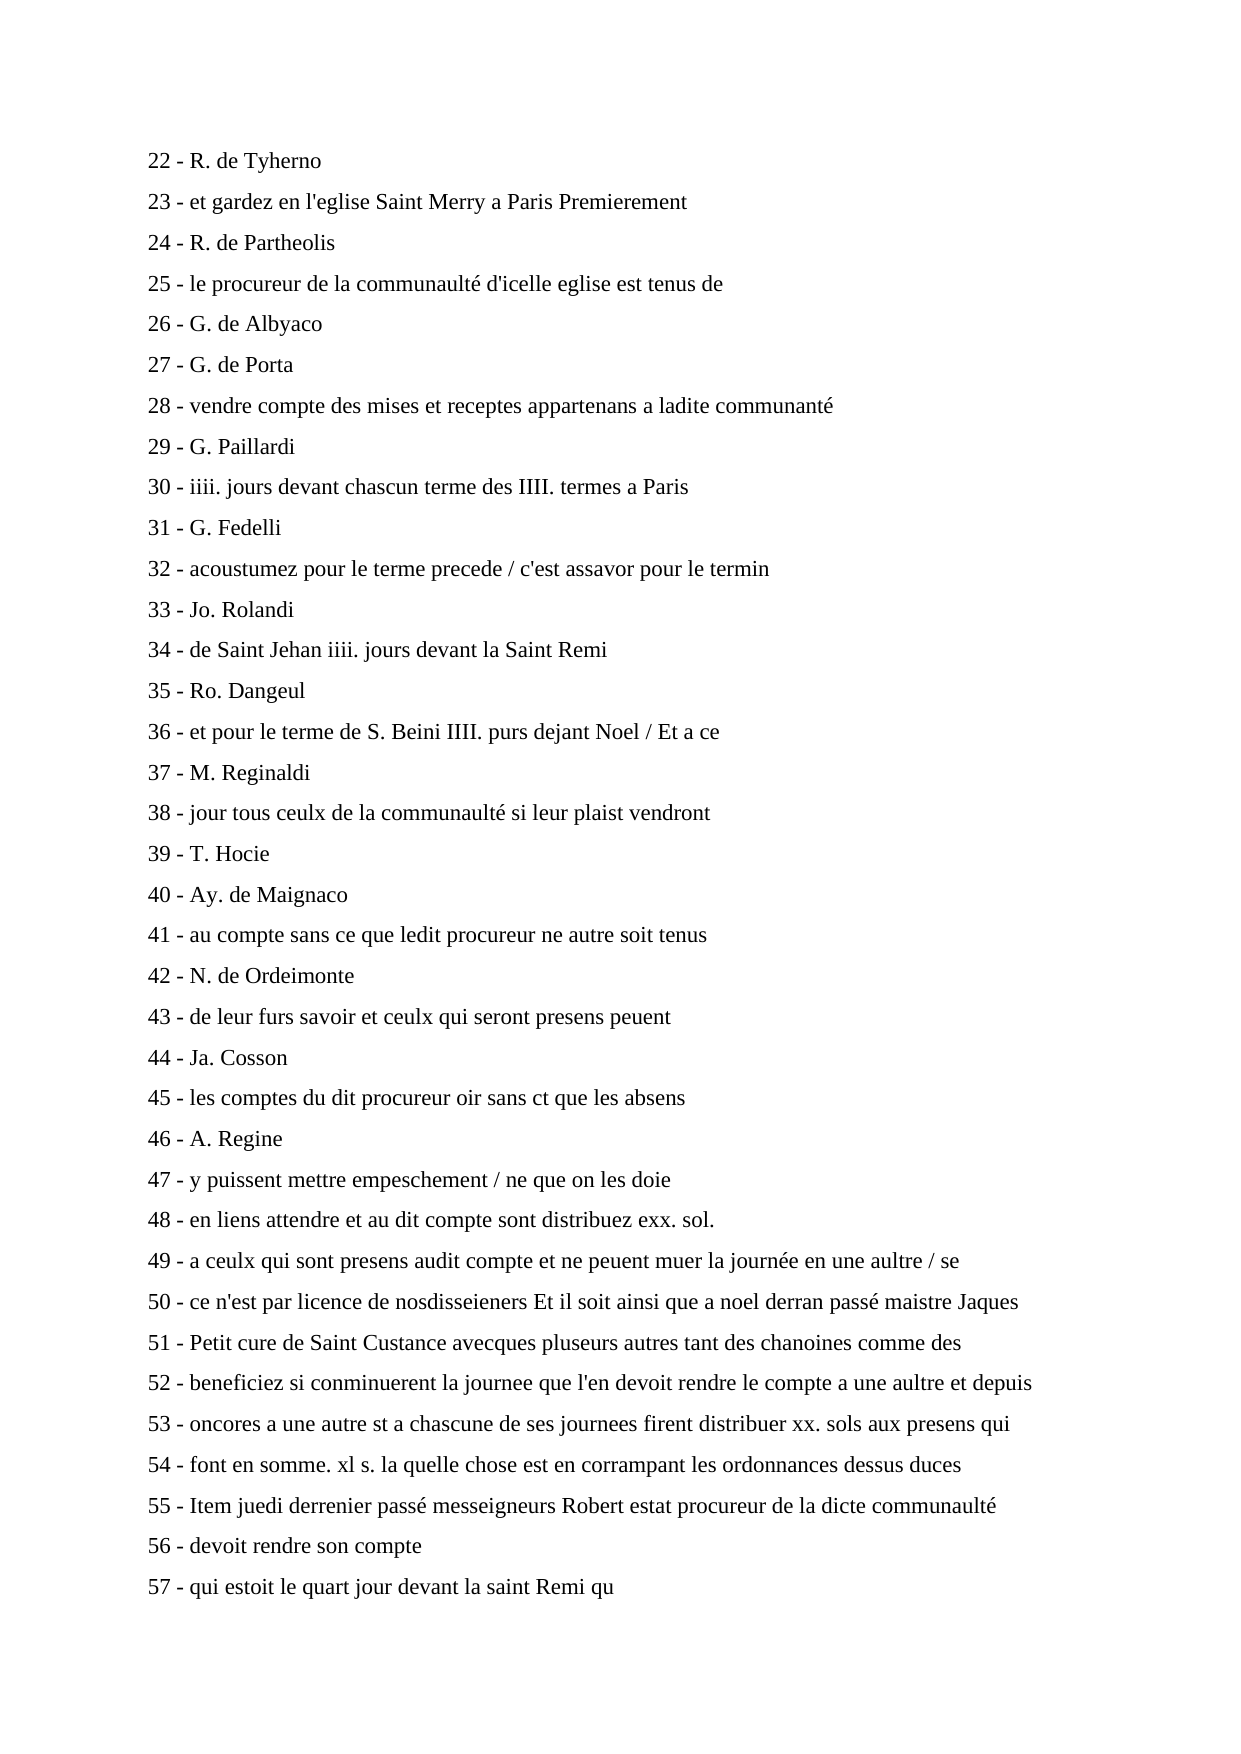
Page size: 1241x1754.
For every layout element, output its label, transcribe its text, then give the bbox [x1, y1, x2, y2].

text 45 - les comptes du dit procureur oir sans ct que les absens [148, 1084, 1093, 1111]
text 52 - beneficiez si conminuerent la journee que l'en devoit rendre le compte a une aultre et depuis [148, 1369, 1093, 1396]
text 35 - Ro. Dangeul [148, 677, 1093, 703]
text 22 - R. de Tyherno [148, 148, 1093, 174]
text 39 - T. Hocie [148, 840, 1093, 866]
text 55 - Item juedi derrenier passé messeigneurs Robert estat procureur de la dicte communaulté [148, 1492, 1093, 1518]
text 37 - M. Reginaldi [148, 758, 1093, 785]
text 57 - qui estoit le quart jour devant la saint Remi qu [148, 1573, 1093, 1599]
text 44 - Ja. Cosson [148, 1044, 1093, 1070]
text 32 - acoustumez pour le terme precede / c'est assavor pour le termin [148, 555, 1093, 581]
text 27 - G. de Porta [148, 351, 1093, 378]
text 41 - au compte sans ce que ledit procureur ne autre soit tenus [148, 921, 1093, 948]
text 28 - vendre compte des mises et receptes appartenans a ladite communanté [148, 392, 1093, 418]
text 25 - le procureur de la communaulté d'icelle eglise est tenus de [148, 270, 1093, 296]
text 36 - et pour le terme de S. Beini IIII. purs dejant Noel / Et a ce [148, 718, 1093, 744]
text 38 - jour tous ceulx de la communaulté si leur plaist vendront [148, 799, 1093, 826]
text 53 - oncores a une autre st a chascune de ses journees firent distribuer xx. sols aux presens qui [148, 1410, 1093, 1437]
text 50 - ce n'est par licence de nosdisseieners Et il soit ainsi que a noel derran passé maistre Jaques [148, 1288, 1093, 1314]
text 40 - Ay. de Maignaco [148, 881, 1093, 907]
text 56 - devoit rendre son compte [148, 1532, 1093, 1559]
text 30 - iiii. jours devant chascun terme des IIII. termes a Paris [148, 473, 1093, 500]
text 26 - G. de Albyaco [148, 311, 1093, 337]
text 46 - A. Regine [148, 1125, 1093, 1151]
text 24 - R. de Partheolis [148, 229, 1093, 255]
text 23 - et gardez en l'eglise Saint Merry a Paris Premierement [148, 188, 1093, 215]
text 42 - N. de Ordeimonte [148, 962, 1093, 988]
text 31 - G. Fedelli [148, 514, 1093, 541]
text 43 - de leur furs savoir et ceulx qui seront presens peuent [148, 1003, 1093, 1029]
text 51 - Petit cure de Saint Custance avecques pluseurs autres tant des chanoines comme des [148, 1329, 1093, 1355]
text 29 - G. Paillardi [148, 433, 1093, 459]
text 34 - de Saint Jehan iiii. jours devant la Saint Remi [148, 636, 1093, 663]
text 49 - a ceulx qui sont presens audit compte et ne peuent muer la journée en une aultre / se [148, 1247, 1093, 1274]
text 47 - y puissent mettre empeschement / ne que on les doie [148, 1166, 1093, 1192]
text 48 - en liens attendre et au dit compte sont distribuez exx. sol. [148, 1207, 1093, 1233]
text 33 - Jo. Rolandi [148, 596, 1093, 622]
text 54 - font en somme. xl s. la quelle chose est en corrampant les ordonnances dessus duces [148, 1451, 1093, 1477]
